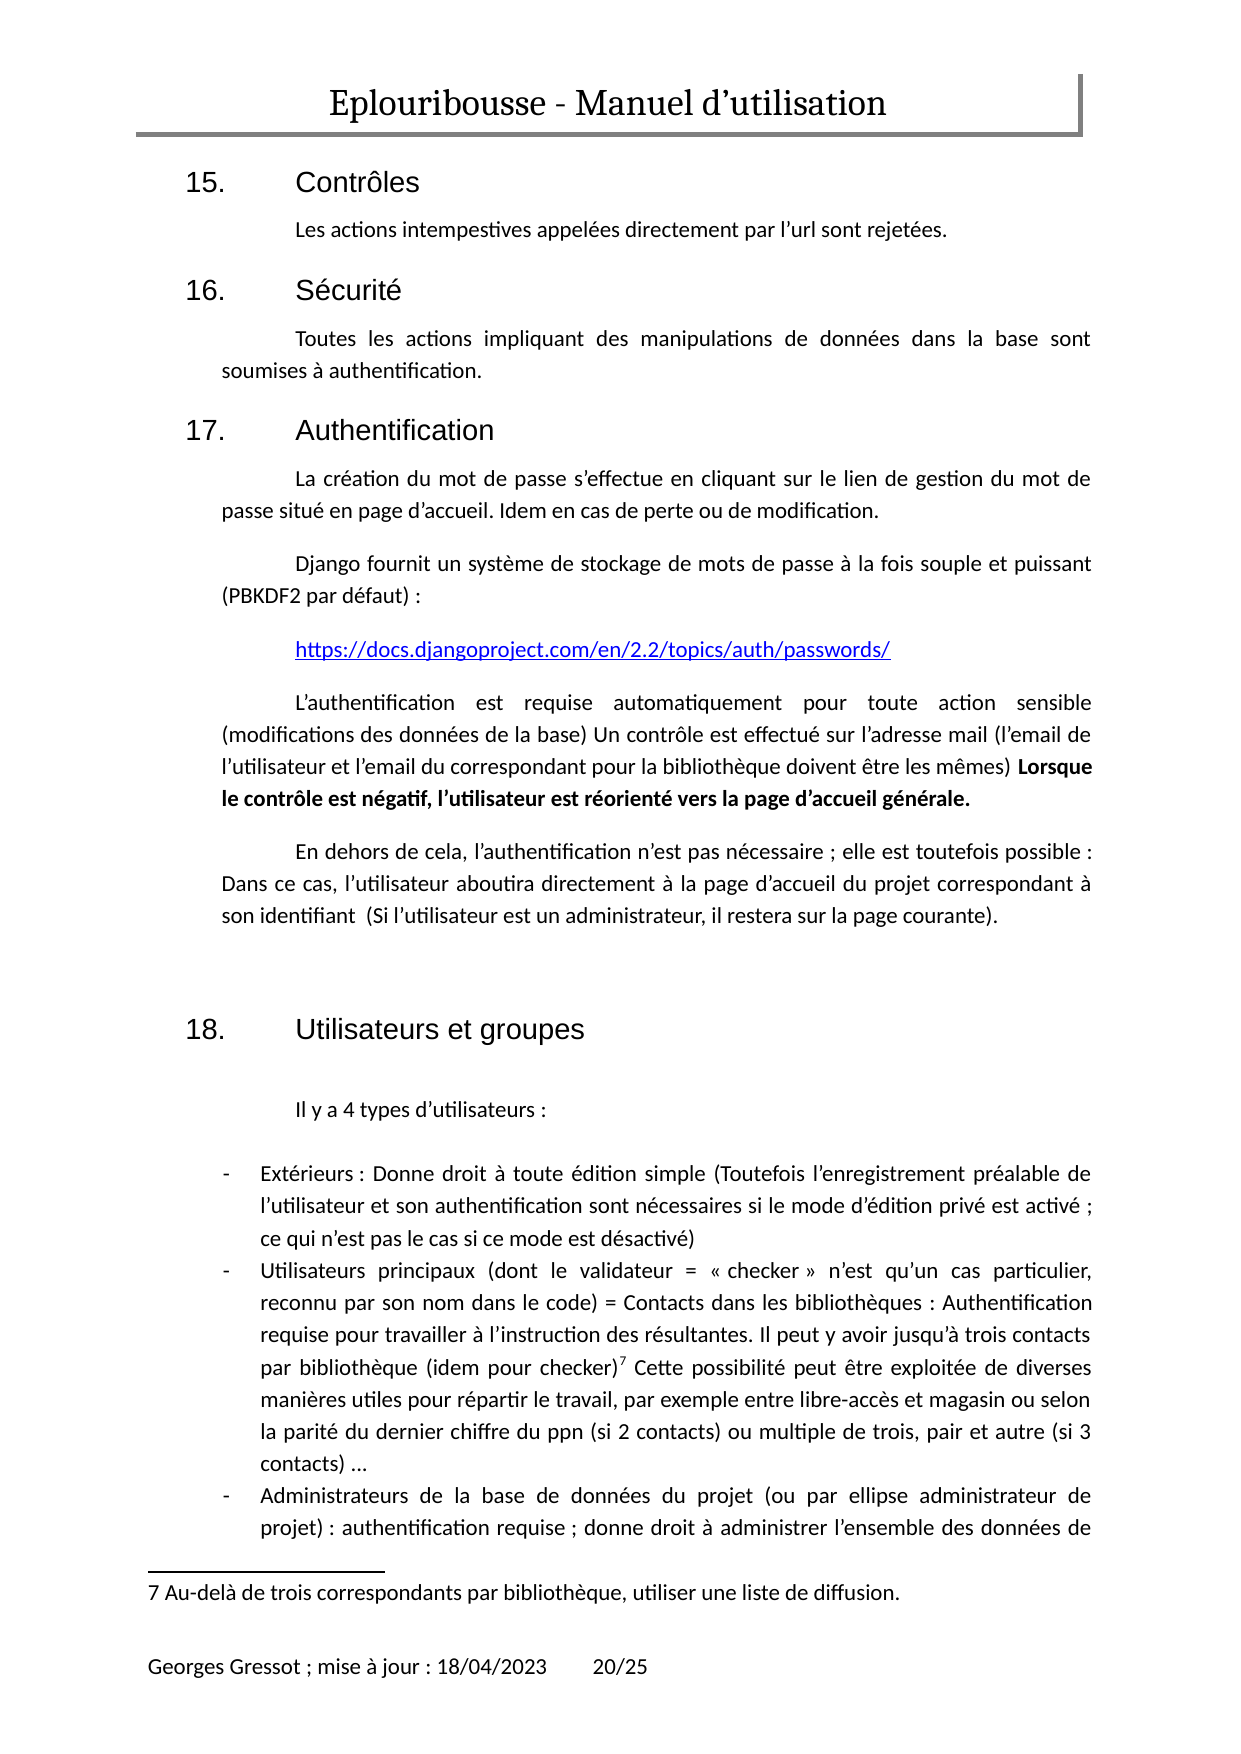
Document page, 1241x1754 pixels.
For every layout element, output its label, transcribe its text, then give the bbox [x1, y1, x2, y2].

subtitle Sécurité [185, 273, 1093, 306]
subtitle Utilisateurs et groupes [185, 1012, 1093, 1045]
list Administrateurs de la base de données du projet (ou par ellipse administrateur de projet) : authentification requise ; donne droit à administrer l’ensemble des données de [223, 1481, 1093, 1542]
text En dehors de cela, l’authentification n’est pas nécessaire ; elle est toutefois possible : Dans ce cas, l’utilisateur aboutira directement à la page d’accueil du projet correspondant à son identifiant (Si l’utilisateur est un administrateur, il restera sur la page courante). [221, 837, 1093, 930]
list Utilisateurs principaux (dont le validateur = « checker » n’est qu’un cas particulier, reconnu par son nom dans le code) = Contacts dans les bibliothèques : Authentification requise pour travailler à l’instruction des résultantes. Il peut y avoir jusqu’à trois contacts par bibliothèque (idem pour checker) Cette possibilité peut être exploitée de diverses manières utiles pour répartir le travail, par exemple entre libre-accès et magasin ou selon la parité du dernier chiffre du ppn (si 2 contacts) ou multiple de trois, pair et autre (si 3 contacts) ... [223, 1256, 1093, 1477]
text L’authentification est requise automatiquement pour toute action sensible (modifications des données de la base) Un contrôle est effectué sur l’adresse mail (l’email de l’utilisateur et l’email du correspondant pour la bibliothèque doivent être les mêmes) Lorsque le contrôle est négatif, l’utilisateur est réorienté vers la page d’accueil générale. [221, 688, 1093, 812]
text Django fournit un système de stockage de mots de passe à la fois souple et puissant (PBKDF2 par défaut) : [221, 549, 1093, 610]
subtitle Contrôles [185, 164, 1093, 198]
list Il y a 4 types d’utilisateurs : [295, 1095, 1093, 1123]
list Au-delà de trois correspondants par bibliothèque, utiliser une liste de diffusion. [148, 1578, 1093, 1606]
text La création du mot de passe s’effectue en cliquant sur le lien de gestion du mot de passe situé en page d’accueil. Idem en cas de perte ou de modification. [221, 464, 1093, 524]
list Extérieurs : Donne droit à toute édition simple (Toutefois l’enregistrement préalable de l’utilisateur et son authentification sont nécessaires si le mode d’édition privé est activé ; ce qui n’est pas le cas si ce mode est désactivé) [223, 1159, 1093, 1252]
text Les actions intempestives appelées directement par l’url sont rejetées. [221, 216, 1093, 244]
subtitle Authentification [185, 413, 1093, 447]
text https://docs.djangoproject.com/en/2.2/topics/auth/passwords/ [221, 635, 1093, 663]
text Toutes les actions impliquant des manipulations de données dans la base sont soumises à authentification. [221, 324, 1093, 384]
